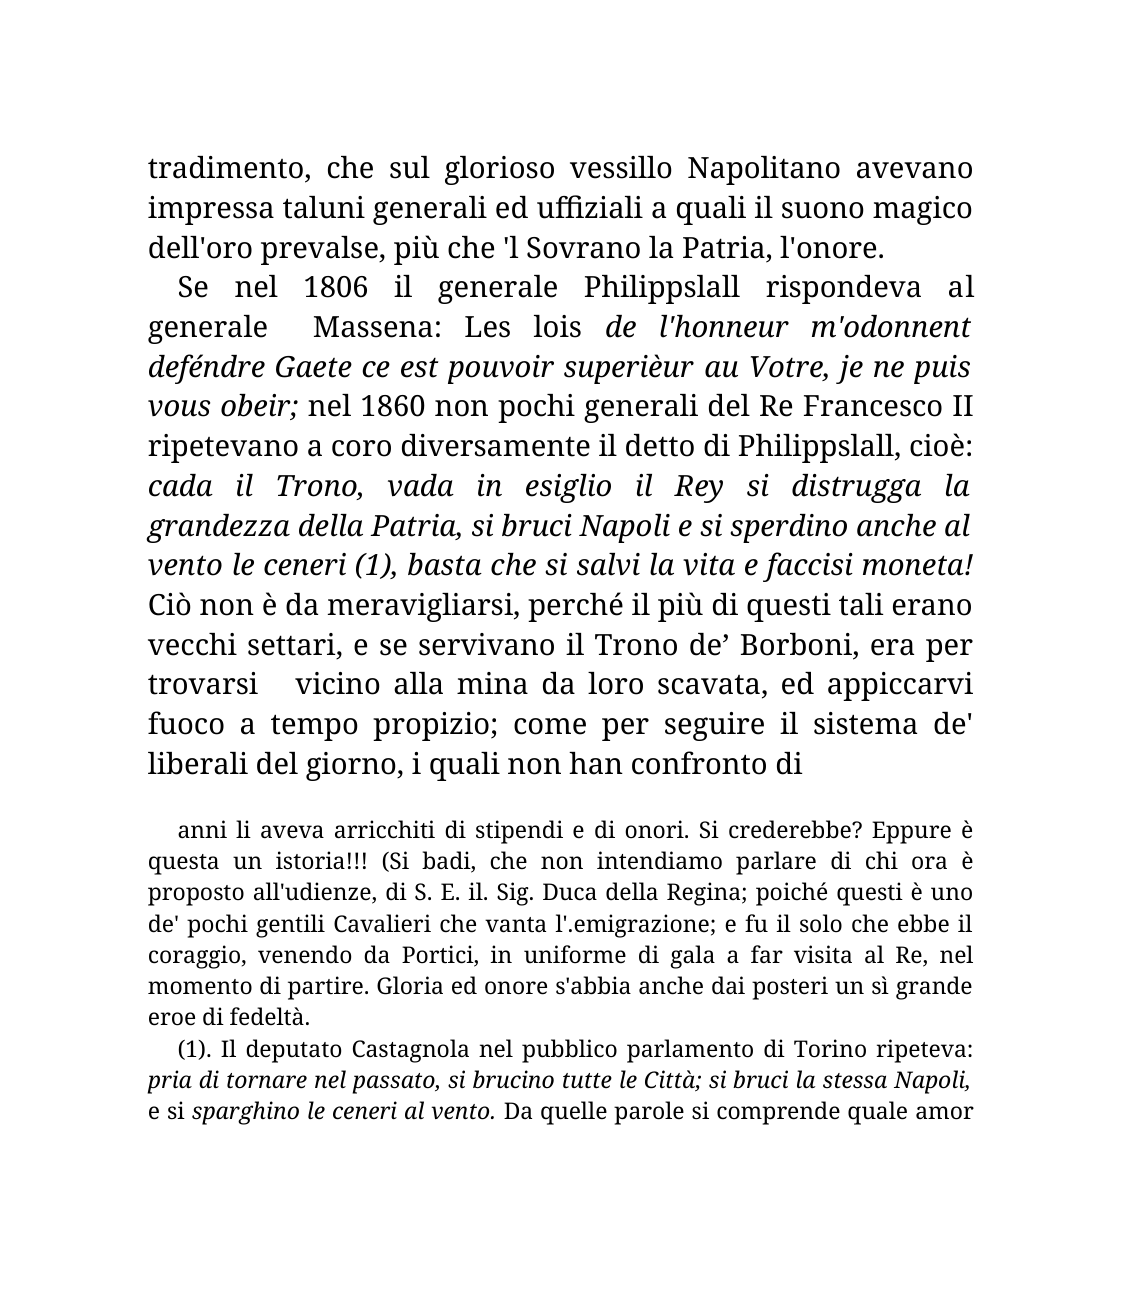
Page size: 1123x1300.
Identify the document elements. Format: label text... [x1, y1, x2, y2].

text Se nel 1806 il generale Philippslall rispondeva al generale Massena: Les lois de l'honneur m'odonnent deféndre Gaete ce est pouvoir superièur au Votre, je ne puis vous obeir; nel 1860 non pochi generali del Re Francesco II ripetevano a coro diversamente il detto di Philippslall, cioè: cada il Trono, vada in esiglio il Rey si distrugga la grandezza della Patria, si bruci Napoli e si sperdino anche al vento le ceneri (1), basta che si salvi la vita e faccisi moneta! Ciò non è da meravigliarsi, perché il più di questi tali erano vecchi settari, e se servivano il Trono de’ Borboni, era per trovarsi vicino alla mina da loro scavata, ed appiccarvi fuoco a tempo propizio; come per seguire il sistema de' liberali del giorno, i quali non han confronto di [148, 267, 974, 783]
text anni li aveva arricchiti di stipendi e di onori. Si crederebbe? Eppure è questa un istoria!!! (Si badi, che non intendiamo parlare di chi ora è proposto all'udienze, di S. E. il. Sig. Duca della Regina; poiché questi è uno de' pochi gentili Cavalieri che vanta l'.emigrazione; e fu il solo che ebbe il coraggio, venendo da Portici, in uniforme di gala a far visita al Re, nel momento di partire. Gloria ed onore s'abbia anche dai posteri un sì grande eroe di fedeltà. [148, 814, 974, 1033]
text tradimento, che sul glorioso vessillo Napolitano avevano impressa taluni generali ed uffiziali a quali il suono magico dell'oro prevalse, più che 'l Sovrano la Patria, l'onore. [148, 148, 974, 267]
text (1). Il deputato Castagnola nel pubblico parlamento di Torino ripeteva: pria di tornare nel passato, si brucino tutte le Città; si bruci la stessa Napoli, e si sparghino le ceneri al vento. Da quelle parole si comprende quale amor [148, 1033, 974, 1126]
